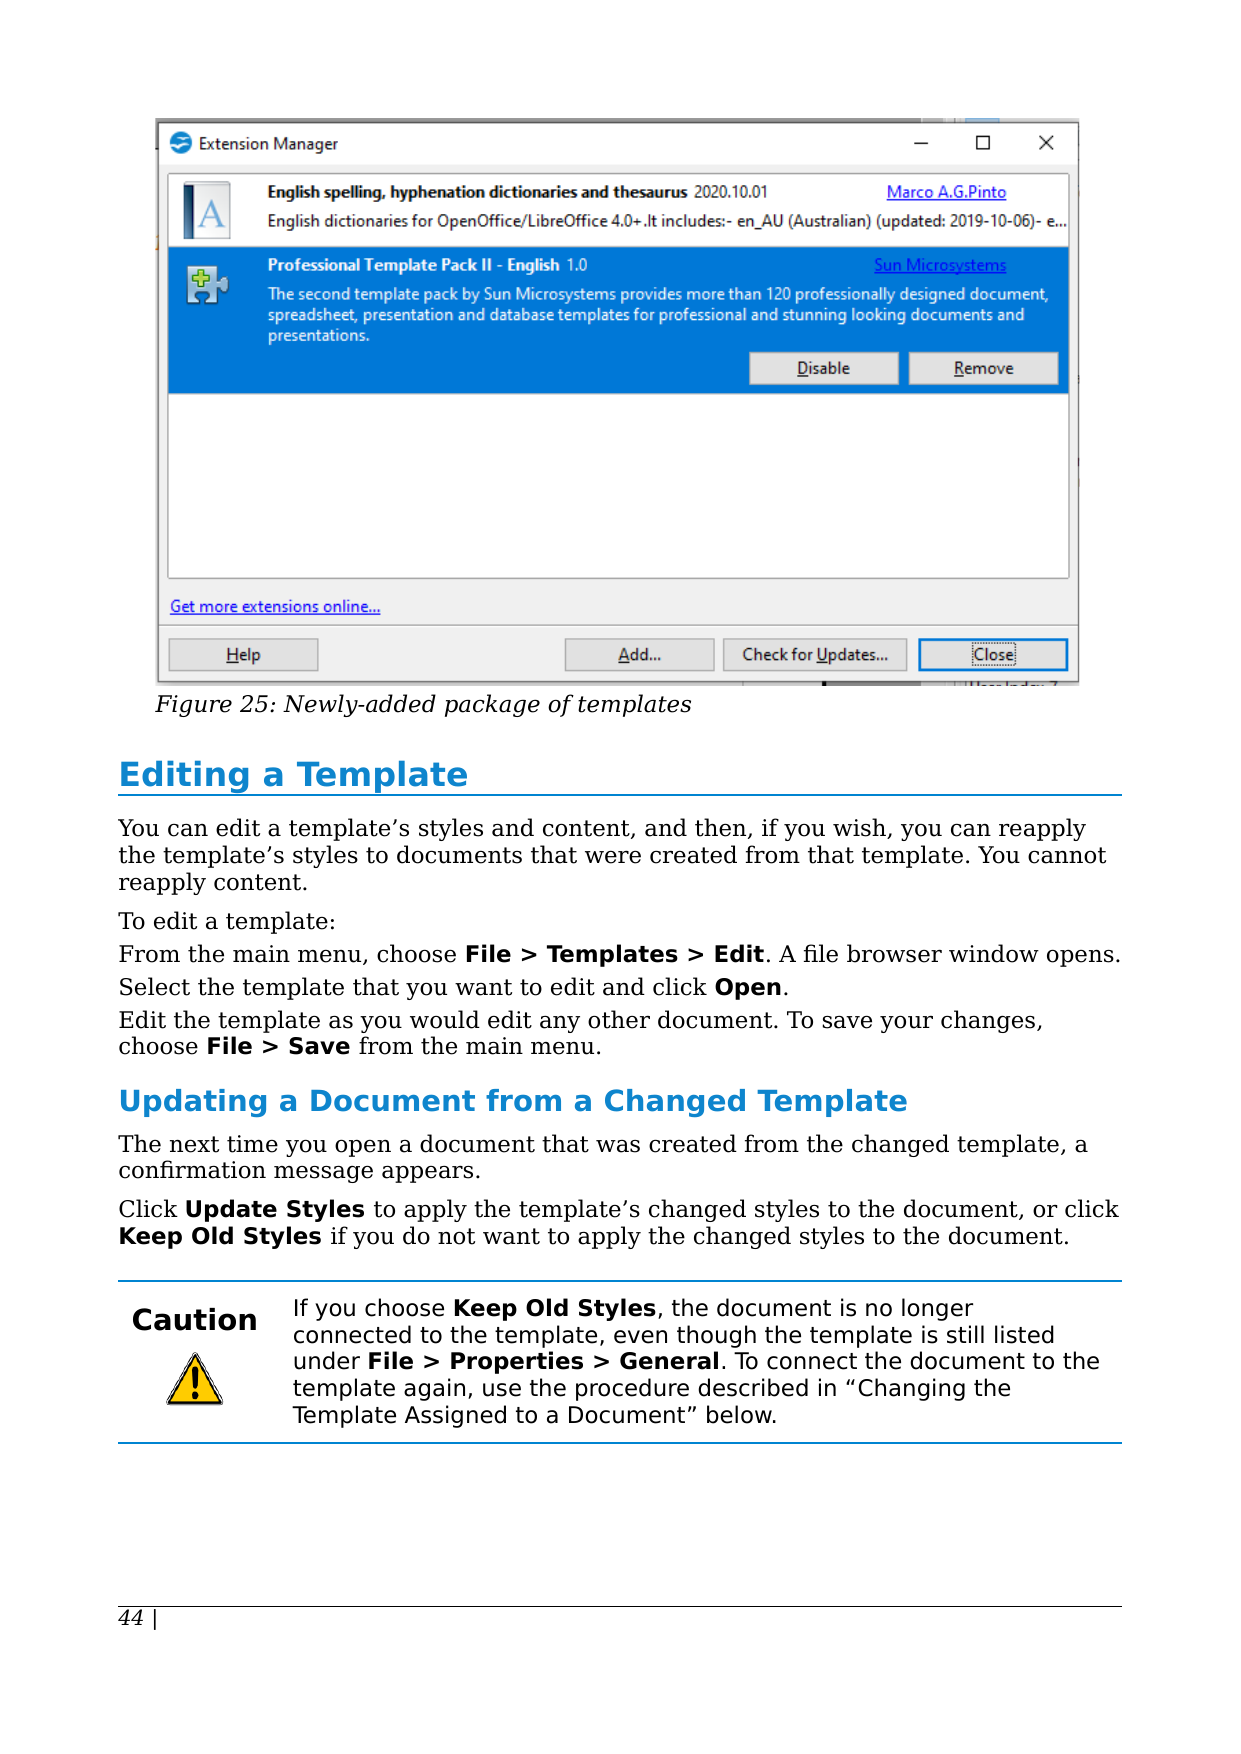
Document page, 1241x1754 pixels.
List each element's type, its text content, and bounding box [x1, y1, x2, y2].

picture [155, 118, 1080, 686]
text Click Update Styles to apply the template’s changed styles to the document, or click Keep Old Styles if you do not want to apply the changed styles to the document. [118, 1197, 1122, 1250]
table_header Caution [118, 1282, 271, 1442]
picture [162, 1348, 227, 1409]
text Edit the template as you would edit any other document. To save your changes, choose File > Save from the main menu. [118, 1007, 1122, 1060]
text The next time you open a document that was created from the changed template, a confirmation message appears. [118, 1131, 1122, 1184]
list To edit a template: [118, 908, 1122, 934]
text You can edit a template’s styles and content, and then, if you wish, you can reapply the template’s styles to documents that were created from that template. You cannot reapply content. [118, 815, 1122, 895]
text Figure 25: Newly-added package of templates [155, 691, 1085, 718]
text Select the template that you want to edit and click Open. [118, 974, 1122, 1001]
text From the main menu, choose File > Templates > Edit. A file browser window opens. [118, 941, 1122, 968]
subtitle Editing a Template [118, 756, 1122, 794]
subtitle Updating a Document from a Changed Template [118, 1084, 1122, 1118]
table_header If you choose Keep Old Styles, the document is no longer connected to the template, even though the template is still listed under File > Properties > General. To connect the document to the template again, use the procedure described in “Changing the Template Assigned to a Document” below. [271, 1282, 1122, 1442]
